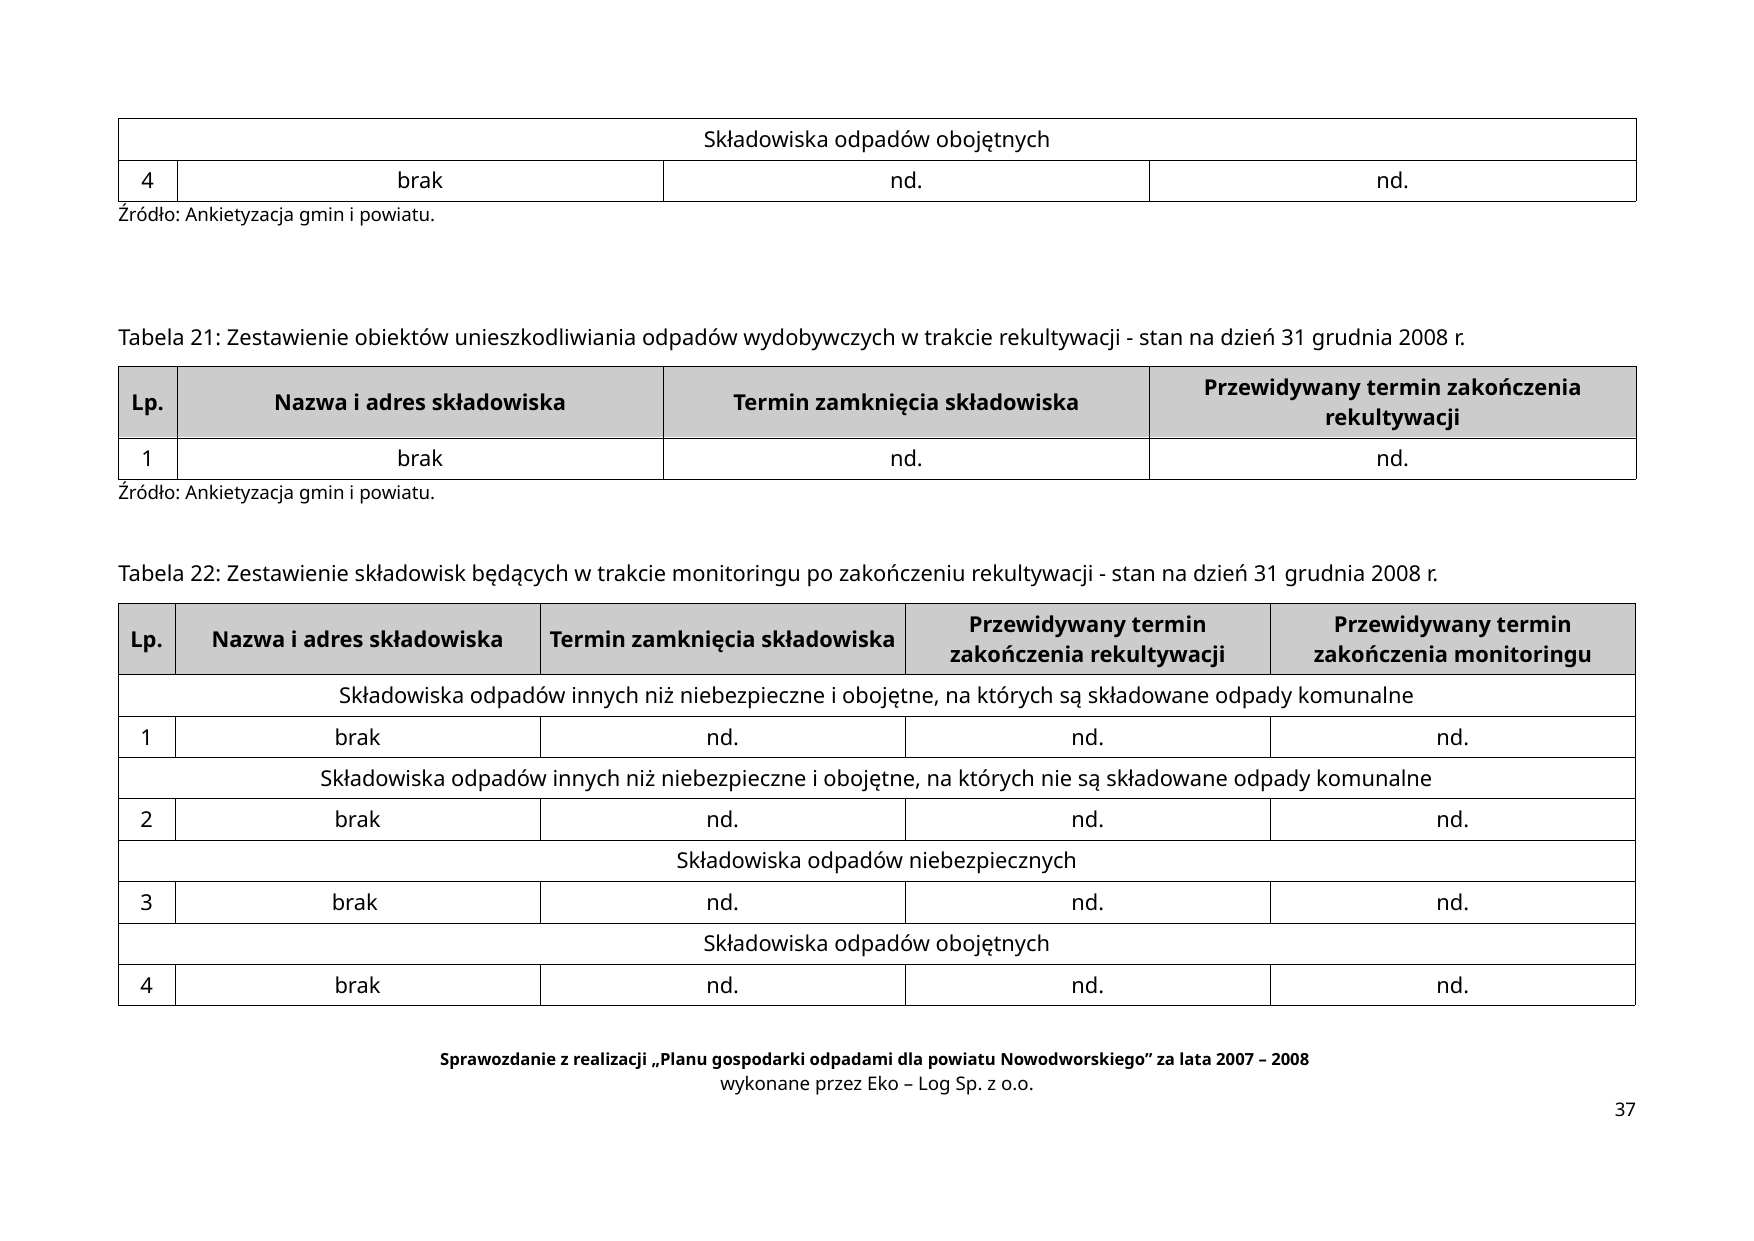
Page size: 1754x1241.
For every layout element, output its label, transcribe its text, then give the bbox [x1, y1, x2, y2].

table_header Przewidywany termin zakończenia rekultywacji [1150, 367, 1636, 437]
table_cell nd. [541, 882, 905, 922]
table_cell nd. [1271, 799, 1635, 840]
text Tabela 22: Zestawienie składowisk będących w trakcie monitoringu po zakończeniu rekultywacji - stan na dzień 31 grudnia 2008 r. [118, 558, 1636, 588]
table_cell nd. [664, 161, 1149, 201]
table_cell nd. [664, 439, 1149, 479]
table_cell Składowiska odpadów obojętnych [119, 924, 1635, 964]
table_header Termin zamknięcia składowiska [664, 367, 1149, 437]
text Tabela 21: Zestawienie obiektów unieszkodliwiania odpadów wydobywczych w trakcie rekultywacji - stan na dzień 31 grudnia 2008 r. [118, 322, 1636, 351]
table_cell Składowiska odpadów niebezpiecznych [119, 841, 1635, 881]
table_cell 1 [119, 717, 175, 757]
table_cell Składowiska odpadów innych niż niebezpieczne i obojętne, na których są składowane odpady komunalne [119, 675, 1635, 716]
table_cell Składowiska odpadów obojętnych [119, 119, 1636, 159]
table_cell brak [176, 799, 540, 840]
table_cell nd. [541, 799, 905, 840]
table_cell nd. [906, 965, 1270, 1005]
table_header Termin zamknięcia składowiska [541, 604, 905, 674]
text Źródło: Ankietyzacja gmin i powiatu. [118, 202, 1636, 226]
text Źródło: Ankietyzacja gmin i powiatu. [118, 480, 1636, 504]
table_cell nd. [906, 799, 1270, 840]
table_cell brak [176, 882, 540, 922]
table_cell Składowiska odpadów innych niż niebezpieczne i obojętne, na których nie są składowane odpady komunalne [119, 758, 1635, 798]
table_cell nd. [906, 717, 1270, 757]
table_header Lp. [119, 367, 177, 437]
table_header Nazwa i adres składowiska [176, 604, 540, 674]
table_cell nd. [1150, 439, 1636, 479]
table_cell brak [176, 965, 540, 1005]
table_cell nd. [1271, 965, 1635, 1005]
table_cell nd. [541, 965, 905, 1005]
table_cell nd. [906, 882, 1270, 922]
table_header Lp. [119, 604, 175, 674]
table_cell brak [178, 161, 663, 201]
table_cell 4 [119, 965, 175, 1005]
table_cell brak [178, 439, 663, 479]
table_cell nd. [1271, 882, 1635, 922]
table_header Przewidywany termin zakończenia rekultywacji [906, 604, 1270, 674]
table_cell brak [176, 717, 540, 757]
table_cell 1 [119, 439, 177, 479]
table_cell 4 [119, 161, 177, 201]
table_cell 3 [119, 882, 175, 922]
table_header Przewidywany termin zakończenia monitoringu [1271, 604, 1635, 674]
table_cell 2 [119, 799, 175, 840]
table_header Nazwa i adres składowiska [178, 367, 663, 437]
table_cell nd. [1150, 161, 1636, 201]
table_cell nd. [541, 717, 905, 757]
table_cell nd. [1271, 717, 1635, 757]
